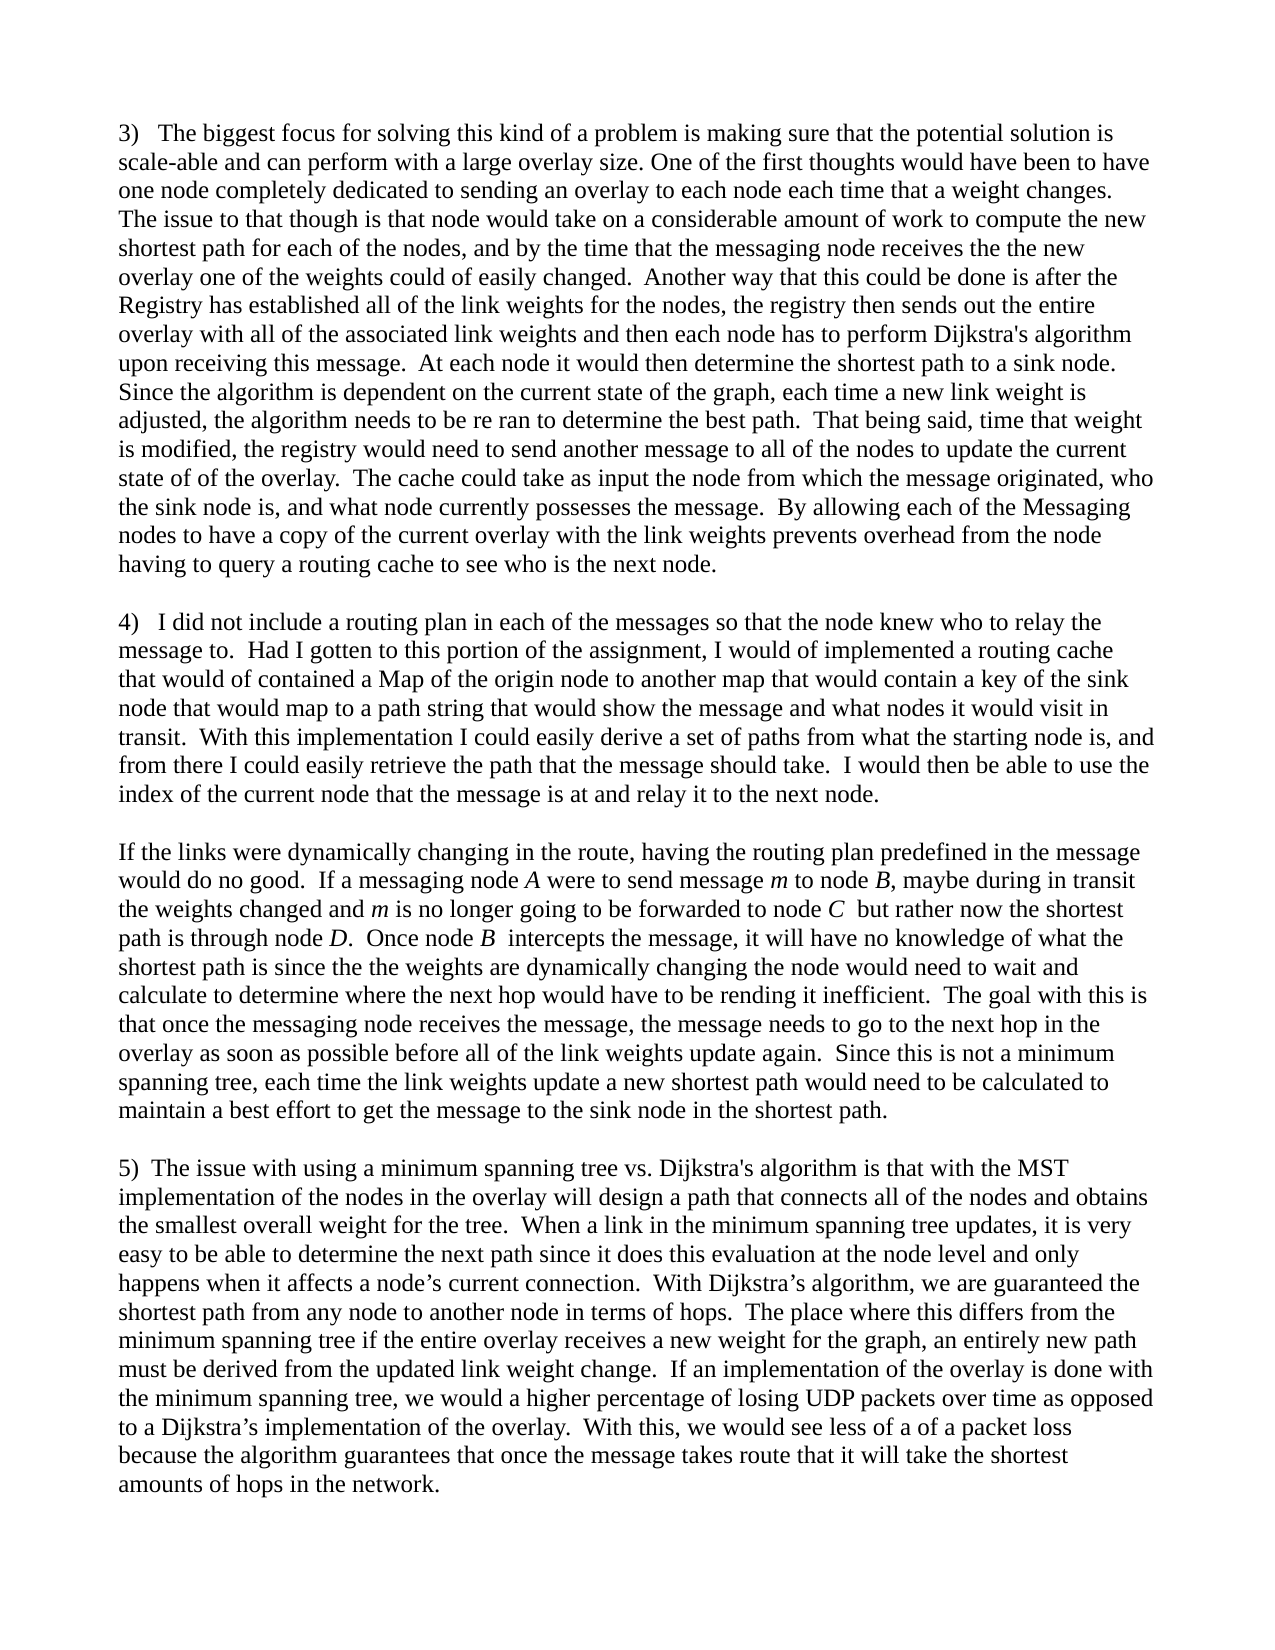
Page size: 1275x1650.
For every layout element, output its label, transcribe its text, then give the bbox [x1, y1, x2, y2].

text If the links were dynamically changing in the route, having the routing plan predefined in the message would do no good. If a messaging node A were to send message m to node B, maybe during in transit the weights changed and m is no longer going to be forwarded to node C but rather now the shortest path is through node D. Once node B intercepts the message, it will have no knowledge of what the shortest path is since the the weights are dynamically changing the node would need to wait and calculate to determine where the next hop would have to be rending it inefficient. The goal with this is that once the messaging node receives the message, the message needs to go to the next hop in the overlay as soon as possible before all of the link weights update again. Since this is not a minimum spanning tree, each time the link weights update a new shortest path would need to be calculated to maintain a best effort to get the message to the sink node in the shortest path. [118, 837, 1157, 1124]
text 3) The biggest focus for solving this kind of a problem is making sure that the potential solution is scale-able and can perform with a large overlay size. One of the first thoughts would have been to have one node completely dedicated to sending an overlay to each node each time that a weight changes. The issue to that though is that node would take on a considerable amount of work to compute the new shortest path for each of the nodes, and by the time that the messaging node receives the the new overlay one of the weights could of easily changed. Another way that this could be done is after the Registry has established all of the link weights for the nodes, the registry then sends out the entire overlay with all of the associated link weights and then each node has to perform Dijkstra's algorithm upon receiving this message. At each node it would then determine the shortest path to a sink node. Since the algorithm is dependent on the current state of the graph, each time a new link weight is adjusted, the algorithm needs to be re ran to determine the best path. That being said, time that weight is modified, the registry would need to send another message to all of the nodes to update the current state of of the overlay. The cache could take as input the node from which the message originated, who the sink node is, and what node currently possesses the message. By allowing each of the Messaging nodes to have a copy of the current overlay with the link weights prevents overhead from the node having to query a routing cache to see who is the next node. [118, 118, 1157, 578]
text 5) The issue with using a minimum spanning tree vs. Dijkstra's algorithm is that with the MST implementation of the nodes in the overlay will design a path that connects all of the nodes and obtains the smallest overall weight for the tree. When a link in the minimum spanning tree updates, it is very easy to be able to determine the next path since it does this evaluation at the node level and only happens when it affects a node’s current connection. With Dijkstra’s algorithm, we are guaranteed the shortest path from any node to another node in terms of hops. The place where this differs from the minimum spanning tree if the entire overlay receives a new weight for the graph, an entirely new path must be derived from the updated link weight change. If an implementation of the overlay is done with the minimum spanning tree, we would a higher percentage of losing UDP packets over time as opposed to a Dijkstra’s implementation of the overlay. With this, we would see less of a of a packet loss because the algorithm guarantees that once the message takes route that it will take the shortest amounts of hops in the network. [118, 1153, 1157, 1498]
text 4) I did not include a routing plan in each of the messages so that the node knew who to relay the message to. Had I gotten to this portion of the assignment, I would of implemented a routing cache that would of contained a Map of the origin node to another map that would contain a key of the sink node that would map to a path string that would show the message and what nodes it would visit in transit. With this implementation I could easily derive a set of paths from what the starting node is, and from there I could easily retrieve the path that the message should take. I would then be able to use the index of the current node that the message is at and relay it to the next node. [118, 607, 1157, 808]
